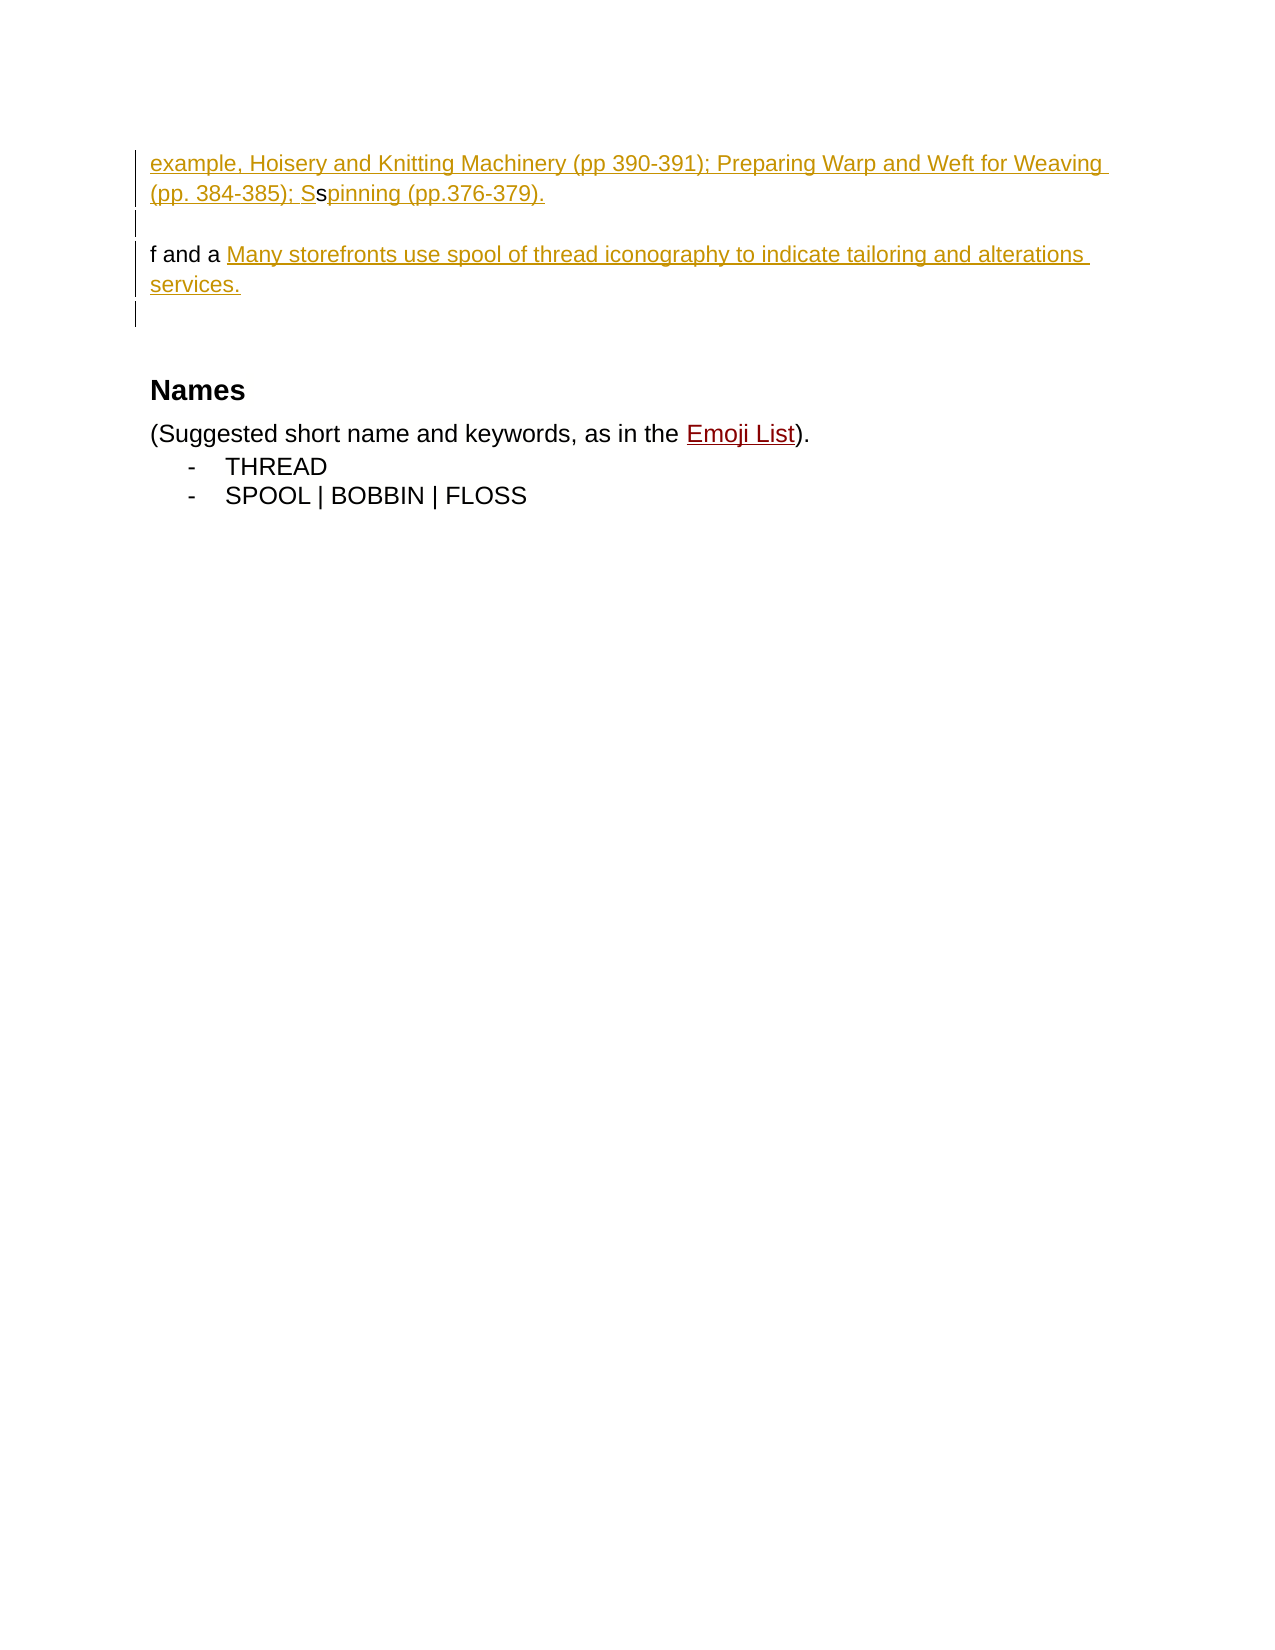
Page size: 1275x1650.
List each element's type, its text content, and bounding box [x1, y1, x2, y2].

text f and a Many storefronts use spool of thread iconography to indicate tailoring and alterations services. [150, 241, 1125, 297]
list SPOOL | BOBBIN | FLOSS [187, 481, 1125, 509]
subtitle Names [150, 373, 1125, 406]
list THREAD [187, 452, 1125, 481]
text example, Hoisery and Knitting Machinery (pp 390-391); Preparing Warp and Weft for Weaving (pp. 384-385); Sspinning (pp.376-379). [150, 150, 1125, 207]
text (Suggested short name and keywords, as in the Emoji List). [150, 419, 1125, 448]
